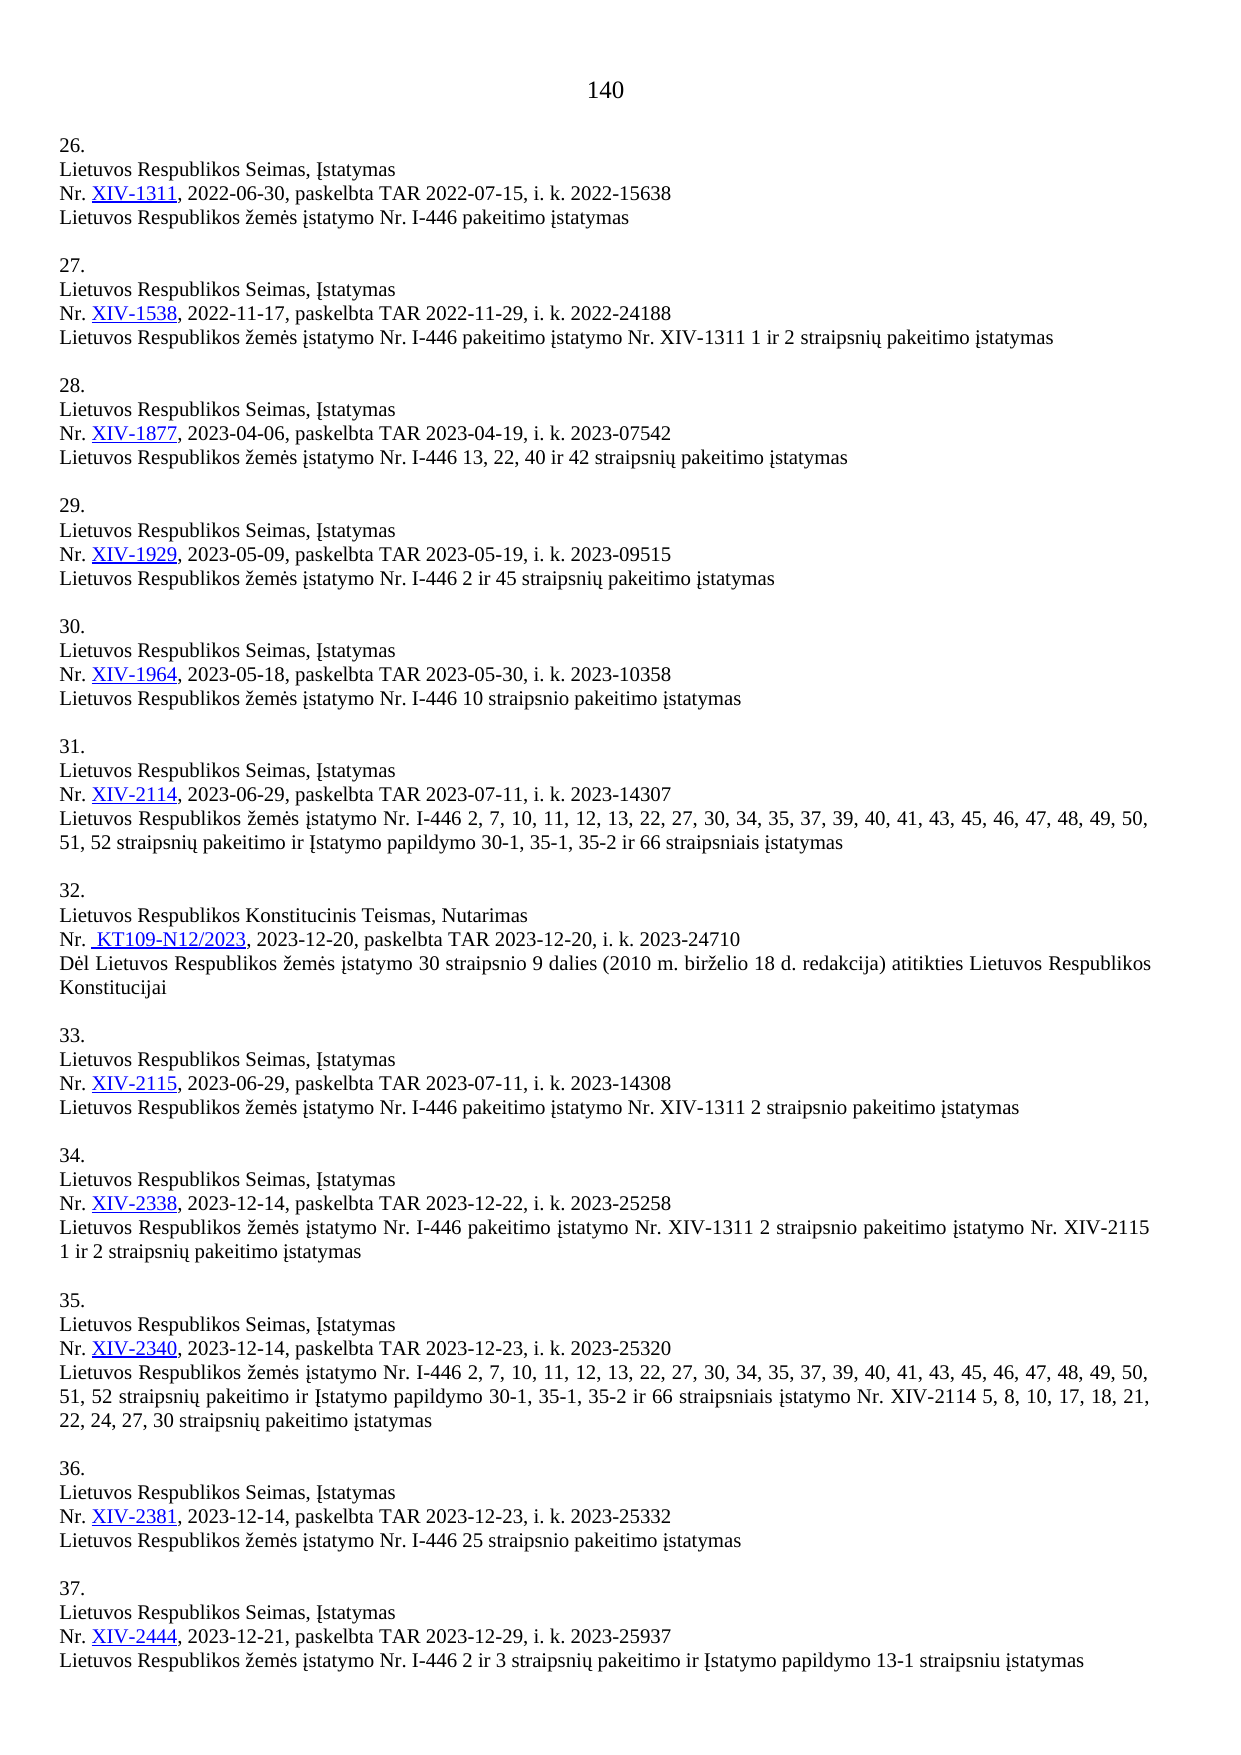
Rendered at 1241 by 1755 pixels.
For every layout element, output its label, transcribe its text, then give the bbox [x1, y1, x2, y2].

text 35. [59, 1287, 1152, 1312]
text 28. [59, 373, 1152, 397]
text Nr. XIV-1877, 2023-04-06, paskelbta TAR 2023-04-19, i. k. 2023-07542 [59, 421, 1152, 445]
text Nr. XIV-2444, 2023-12-21, paskelbta TAR 2023-12-29, i. k. 2023-25937 [59, 1624, 1152, 1648]
text Nr. XIV-2115, 2023-06-29, paskelbta TAR 2023-07-11, i. k. 2023-14308 [59, 1071, 1152, 1095]
text 37. [59, 1576, 1152, 1600]
text 27. [59, 253, 1152, 277]
text 30. [59, 614, 1152, 638]
text 33. [59, 1023, 1152, 1047]
text Lietuvos Respublikos žemės įstatymo Nr. I-446 10 straipsnio pakeitimo įstatymas [59, 686, 1152, 710]
text Nr. XIV-1929, 2023-05-09, paskelbta TAR 2023-05-19, i. k. 2023-09515 [59, 542, 1152, 566]
text Lietuvos Respublikos žemės įstatymo Nr. I-446 2 ir 45 straipsnių pakeitimo įstatymas [59, 566, 1152, 590]
text 26. [59, 132, 1152, 157]
text Nr. XIV-1538, 2022-11-17, paskelbta TAR 2022-11-29, i. k. 2022-24188 [59, 301, 1152, 325]
text Nr. XIV-1311, 2022-06-30, paskelbta TAR 2022-07-15, i. k. 2022-15638 [59, 181, 1152, 205]
text 36. [59, 1456, 1152, 1480]
text Lietuvos Respublikos žemės įstatymo Nr. I-446 pakeitimo įstatymo Nr. XIV-1311 2 straipsnio pakeitimo įstatymas [59, 1095, 1152, 1119]
text Lietuvos Respublikos Seimas, Įstatymas [59, 1047, 1152, 1071]
text 29. [59, 493, 1152, 517]
text Lietuvos Respublikos Seimas, Įstatymas [59, 1167, 1152, 1191]
text Lietuvos Respublikos Konstitucinis Teismas, Nutarimas [59, 902, 1152, 927]
text Nr. XIV-2340, 2023-12-14, paskelbta TAR 2023-12-23, i. k. 2023-25320 [59, 1336, 1152, 1360]
text Nr. XIV-2114, 2023-06-29, paskelbta TAR 2023-07-11, i. k. 2023-14307 [59, 782, 1152, 806]
text Nr. KT109-N12/2023, 2023-12-20, paskelbta TAR 2023-12-20, i. k. 2023-24710 [59, 927, 1152, 951]
text Lietuvos Respublikos Seimas, Įstatymas [59, 517, 1152, 542]
text Lietuvos Respublikos žemės įstatymo Nr. I-446 2 ir 3 straipsnių pakeitimo ir Įstatymo papildymo 13-1 straipsniu įstatymas [59, 1648, 1152, 1672]
text Lietuvos Respublikos Seimas, Įstatymas [59, 758, 1152, 782]
text Lietuvos Respublikos žemės įstatymo Nr. I-446 2, 7, 10, 11, 12, 13, 22, 27, 30, 34, 35, 37, 39, 40, 41, 43, 45, 46, 47, 48, 49, 50, 51, 52 straipsnių pakeitimo ir Įstatymo papildymo 30-1, 35-1, 35-2 ir 66 straipsniais įstatymas [59, 806, 1152, 854]
text Lietuvos Respublikos žemės įstatymo Nr. I-446 13, 22, 40 ir 42 straipsnių pakeitimo įstatymas [59, 445, 1152, 469]
text Lietuvos Respublikos Seimas, Įstatymas [59, 397, 1152, 421]
text 32. [59, 878, 1152, 902]
text Lietuvos Respublikos Seimas, Įstatymas [59, 1312, 1152, 1336]
text Nr. XIV-2381, 2023-12-14, paskelbta TAR 2023-12-23, i. k. 2023-25332 [59, 1504, 1152, 1528]
text Lietuvos Respublikos žemės įstatymo Nr. I-446 25 straipsnio pakeitimo įstatymas [59, 1528, 1152, 1552]
text Lietuvos Respublikos Seimas, Įstatymas [59, 1600, 1152, 1624]
text Lietuvos Respublikos žemės įstatymo Nr. I-446 pakeitimo įstatymo Nr. XIV-1311 1 ir 2 straipsnių pakeitimo įstatymas [59, 325, 1152, 349]
text Lietuvos Respublikos Seimas, Įstatymas [59, 277, 1152, 301]
text Lietuvos Respublikos Seimas, Įstatymas [59, 638, 1152, 662]
text Lietuvos Respublikos Seimas, Įstatymas [59, 157, 1152, 181]
text Dėl Lietuvos Respublikos žemės įstatymo 30 straipsnio 9 dalies (2010 m. birželio 18 d. redakcija) atitikties Lietuvos Respublikos Konstitucijai [59, 951, 1152, 999]
text Lietuvos Respublikos žemės įstatymo Nr. I-446 pakeitimo įstatymo Nr. XIV-1311 2 straipsnio pakeitimo įstatymo Nr. XIV-2115 1 ir 2 straipsnių pakeitimo įstatymas [59, 1215, 1152, 1263]
text 31. [59, 734, 1152, 758]
text Lietuvos Respublikos žemės įstatymo Nr. I-446 2, 7, 10, 11, 12, 13, 22, 27, 30, 34, 35, 37, 39, 40, 41, 43, 45, 46, 47, 48, 49, 50, 51, 52 straipsnių pakeitimo ir Įstatymo papildymo 30-1, 35-1, 35-2 ir 66 straipsniais įstatymo Nr. XIV-2114 5, 8, 10, 17, 18, 21, 22, 24, 27, 30 straipsnių pakeitimo įstatymas [59, 1360, 1152, 1432]
text 34. [59, 1143, 1152, 1167]
text Lietuvos Respublikos Seimas, Įstatymas [59, 1480, 1152, 1504]
text Nr. XIV-2338, 2023-12-14, paskelbta TAR 2023-12-22, i. k. 2023-25258 [59, 1191, 1152, 1215]
text Lietuvos Respublikos žemės įstatymo Nr. I-446 pakeitimo įstatymas [59, 205, 1152, 229]
text Nr. XIV-1964, 2023-05-18, paskelbta TAR 2023-05-30, i. k. 2023-10358 [59, 662, 1152, 686]
